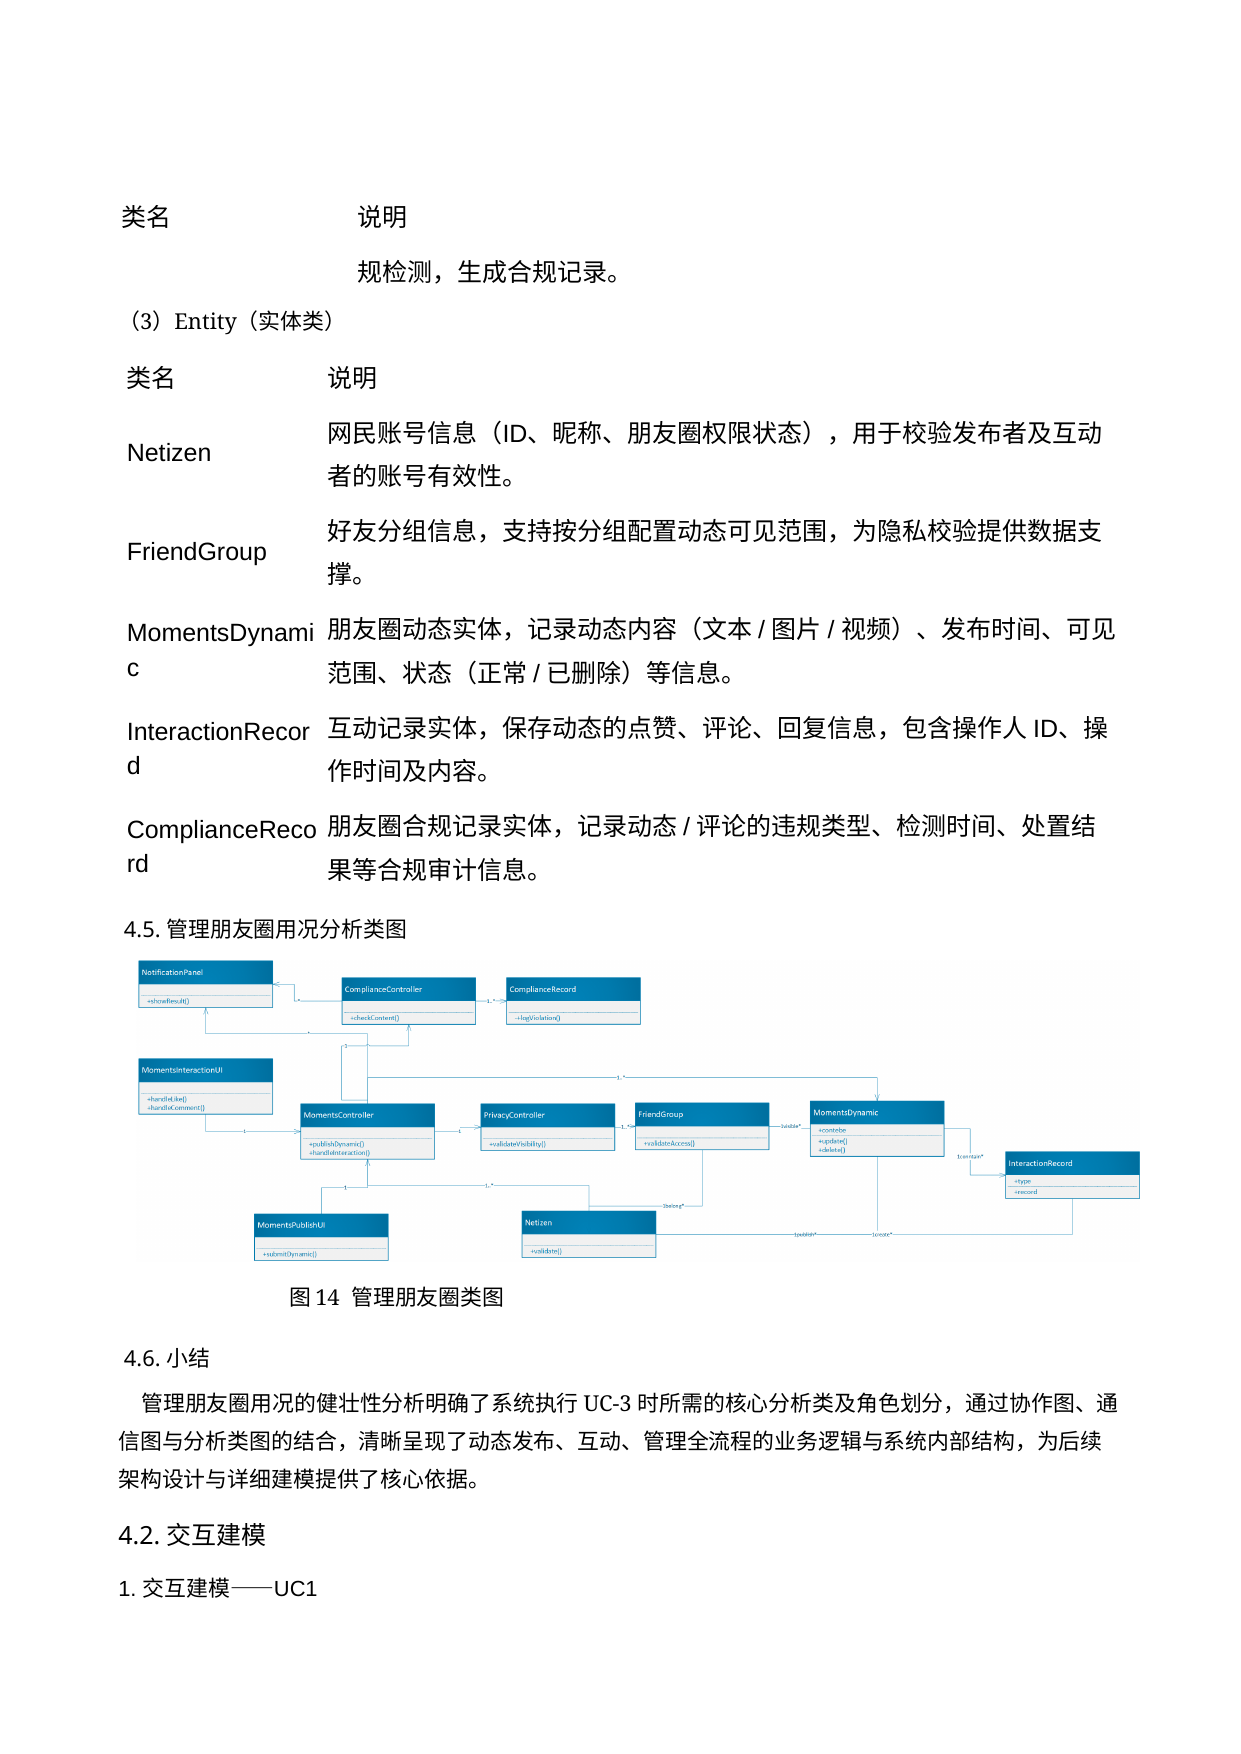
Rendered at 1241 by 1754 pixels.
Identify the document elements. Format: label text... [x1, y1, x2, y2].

subtitle 小结 [118, 1341, 1122, 1373]
table_header 说明 [354, 188, 1122, 243]
table_cell FriendGroup [124, 502, 324, 601]
table_cell [118, 243, 354, 298]
table_cell Netizen [124, 404, 324, 502]
text 图14 管理朋友圈类图 [118, 1262, 1122, 1312]
subtitle 交互建模 [118, 1516, 1122, 1552]
text （3）Entity（实体类） [118, 304, 1122, 336]
table_cell 网民账号信息（ID、昵称、朋友圈权限状态），用于校验发布者及互动者的账号有效性。 [324, 404, 1122, 502]
table_header 类名 [118, 188, 354, 243]
subtitle 管理朋友圈用况分析类图 [118, 912, 1122, 944]
table_cell 朋友圈合规记录实体，记录动态 / 评论的违规类型、检测时间、处置结果等合规审计信息。 [324, 798, 1122, 896]
table_cell MomentsDynamic [124, 601, 324, 699]
table_cell 互动记录实体，保存动态的点赞、评论、回复信息，包含操作人 ID、操作时间及内容。 [324, 699, 1122, 797]
table_cell InteractionRecord [124, 699, 324, 797]
picture [136, 960, 1141, 1262]
table_cell ComplianceRecord [124, 798, 324, 896]
text 管理朋友圈用况的健壮性分析明确了系统执行 UC-3 时所需的核心分析类及角色划分，通过协作图、通信图与分析类图的结合，清晰呈现了动态发布、互动、管理全流程的业务逻辑与系统内部结构，为后续架构设计与详细建模提供了核心依据。 [118, 1386, 1122, 1493]
table_cell 好友分组信息，支持按分组配置动态可见范围，为隐私校验提供数据支撑。 [324, 502, 1122, 601]
table_cell 朋友圈动态实体，记录动态内容（文本 / 图片 / 视频）、发布时间、可见范围、状态（正常 / 已删除）等信息。 [324, 601, 1122, 699]
table_cell 规检测，生成合规记录。 [354, 243, 1122, 298]
table_header 说明 [324, 349, 1122, 404]
subtitle 交互建模——UC1 [118, 1571, 1122, 1603]
table_header 类名 [124, 349, 324, 404]
